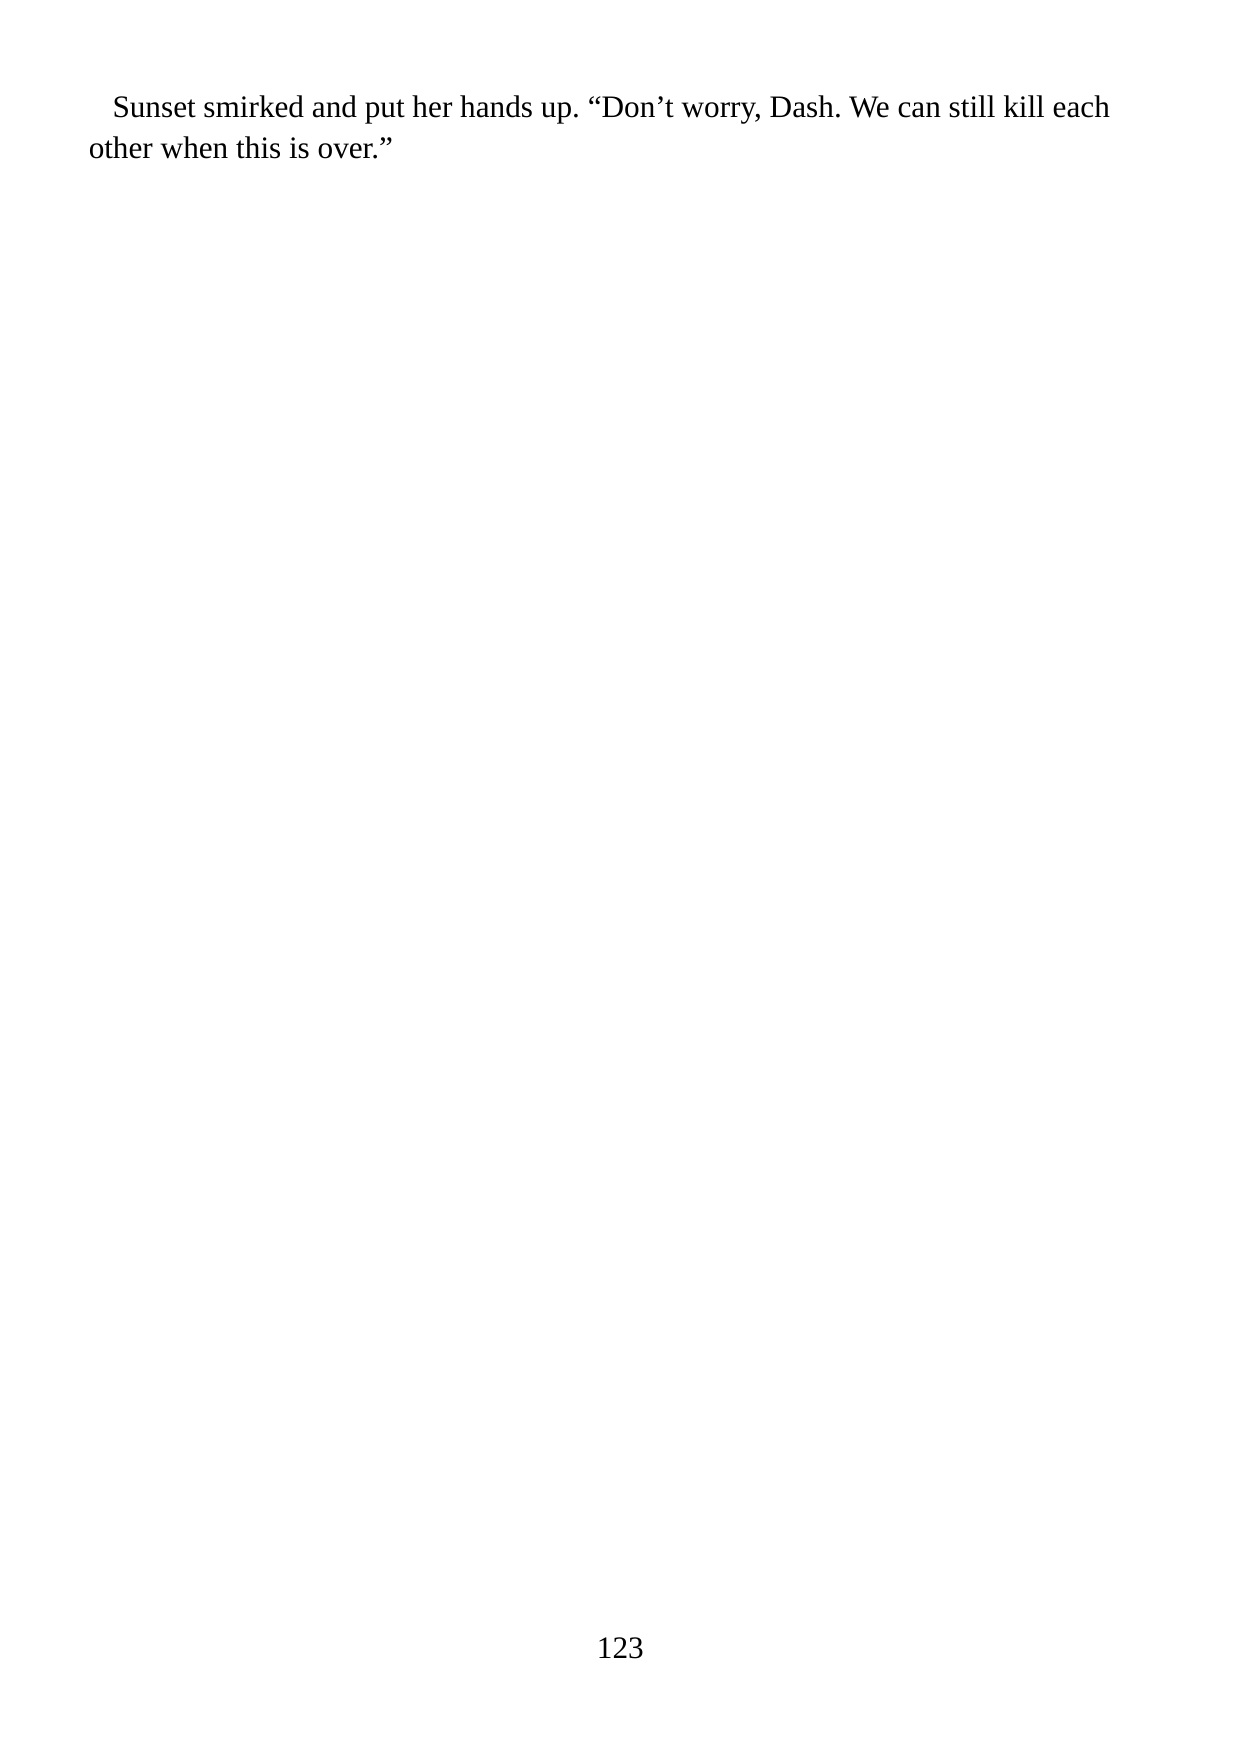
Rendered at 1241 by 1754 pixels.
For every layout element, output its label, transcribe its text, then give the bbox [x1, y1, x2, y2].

text Sunset smirked and put her hands up. “Don’t worry, Dash. We can still kill each other when this is over.” [88, 88, 1152, 166]
